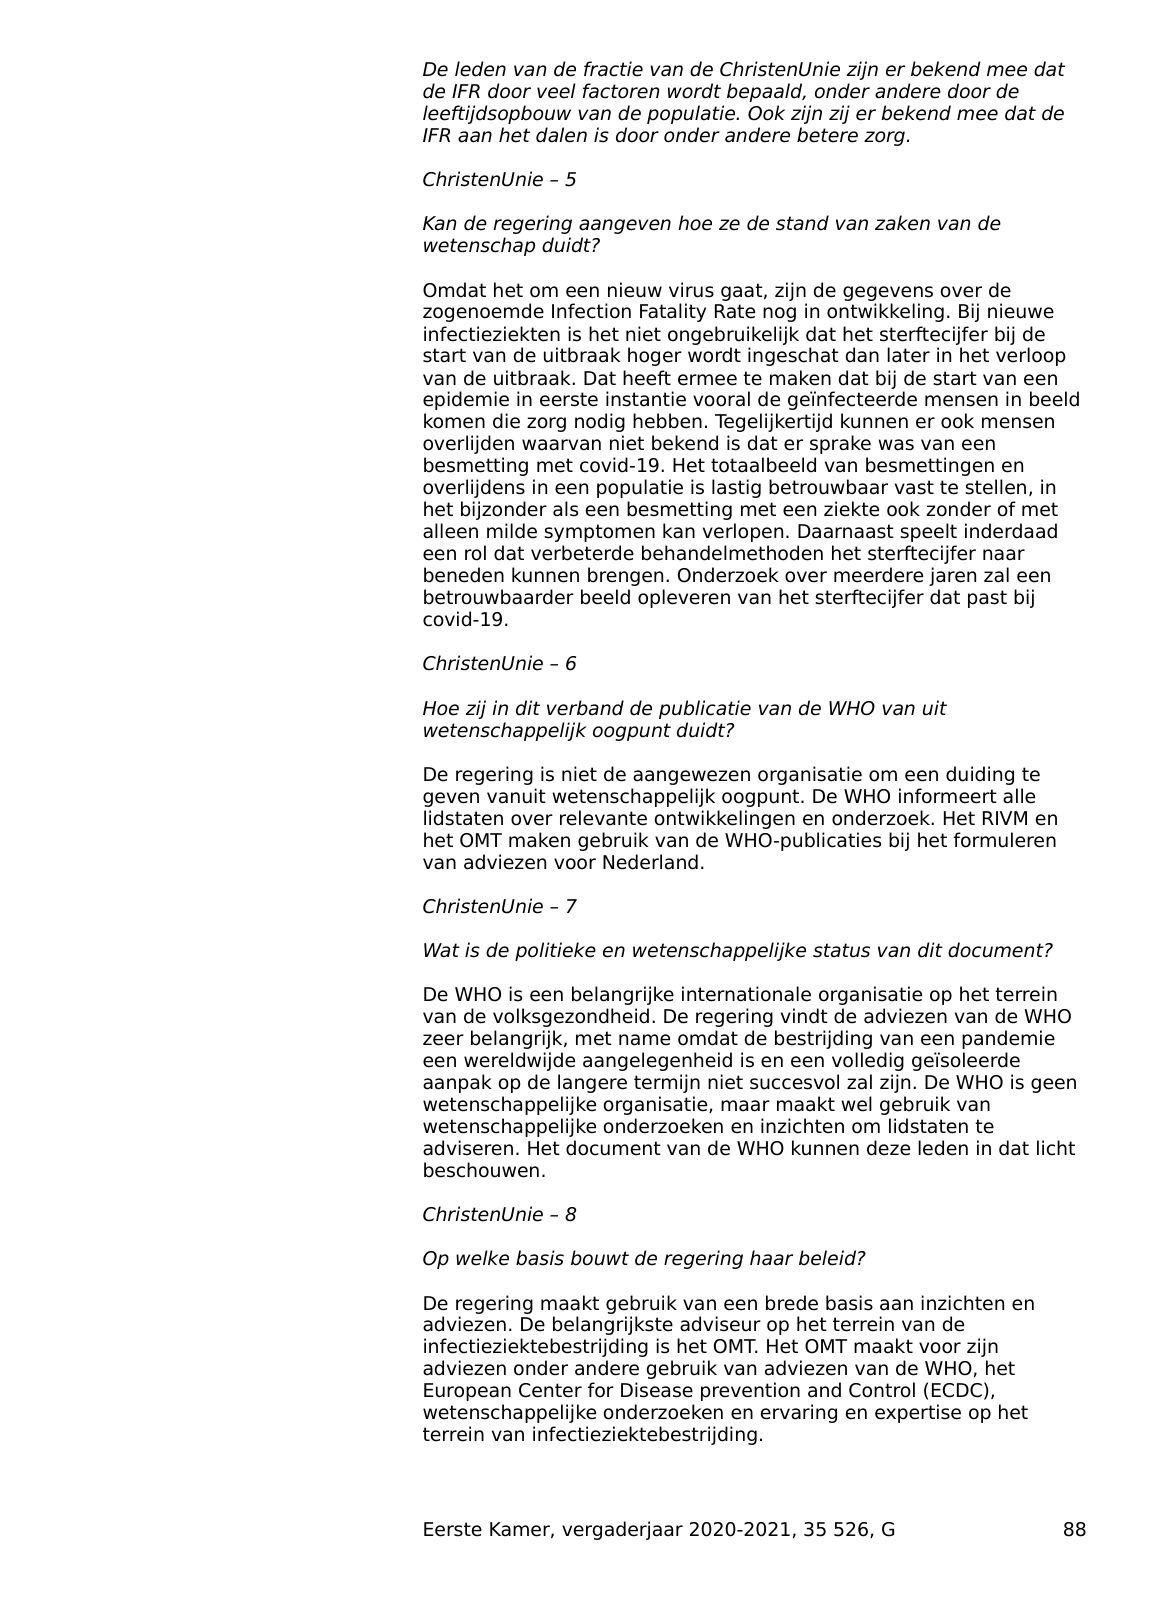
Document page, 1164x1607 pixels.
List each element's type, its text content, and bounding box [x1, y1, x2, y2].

text De regering maakt gebruik van een brede basis aan inzichten en adviezen. De belangrijkste adviseur op het terrein van de infectieziektebestrijding is het OMT. Het OMT maakt voor zijn adviezen onder andere gebruik van adviezen van de WHO, het European Center for Disease prevention and Control (ECDC), wetenschappelijke onderzoeken en ervaring en expertise op het terrein van infectieziektebestrijding. [422, 1292, 1087, 1446]
text Wat is de politieke en wetenschappelijke status van dit document? [422, 940, 1087, 962]
text De leden van de fractie van de ChristenUnie zijn er bekend mee dat de IFR door veel factoren wordt bepaald, onder andere door de leeftijdsopbouw van de populatie. Ook zijn zij er bekend mee dat de IFR aan het dalen is door onder andere betere zorg. [422, 59, 1087, 147]
subtitle ChristenUnie – 6 [422, 653, 1087, 675]
text De WHO is een belangrijke internationale organisatie op het terrein van de volksgezondheid. De regering vindt de adviezen van de WHO zeer belangrijk, met name omdat de bestrijding van een pandemie een wereldwijde aangelegenheid is en een volledig geïsoleerde aanpak op de langere termijn niet succesvol zal zijn. De WHO is geen wetenschappelijke organisatie, maar maakt wel gebruik van wetenschappelijke onderzoeken en inzichten om lidstaten te adviseren. Het document van de WHO kunnen deze leden in dat licht beschouwen. [422, 984, 1087, 1182]
text Omdat het om een nieuw virus gaat, zijn de gegevens over de zogenoemde Infection Fatality Rate nog in ontwikkeling. Bij nieuwe infectieziekten is het niet ongebruikelijk dat het sterftecijfer bij de start van de uitbraak hoger wordt ingeschat dan later in het verloop van de uitbraak. Dat heeft ermee te maken dat bij de start van een epidemie in eerste instantie vooral de geïnfecteerde mensen in beeld komen die zorg nodig hebben. Tegelijkertijd kunnen er ook mensen overlijden waarvan niet bekend is dat er sprake was van een besmetting met covid-19. Het totaalbeeld van besmettingen en overlijdens in een populatie is lastig betrouwbaar vast te stellen, in het bijzonder als een besmetting met een ziekte ook zonder of met alleen milde symptomen kan verlopen. Daarnaast speelt inderdaad een rol dat verbeterde behandelmethoden het sterftecijfer naar beneden kunnen brengen. Onderzoek over meerdere jaren zal een betrouwbaarder beeld opleveren van het sterftecijfer dat past bij covid-19. [422, 279, 1087, 631]
text De regering is niet de aangewezen organisatie om een duiding te geven vanuit wetenschappelijk oogpunt. De WHO informeert alle lidstaten over relevante ontwikkelingen en onderzoek. Het RIVM en het OMT maken gebruik van de WHO-publicaties bij het formuleren van adviezen voor Nederland. [422, 764, 1087, 873]
text Hoe zij in dit verband de publicatie van de WHO van uit wetenschappelijk oogpunt duidt? [422, 697, 1087, 741]
subtitle ChristenUnie – 7 [422, 896, 1087, 918]
subtitle ChristenUnie – 5 [422, 169, 1087, 191]
text Kan de regering aangeven hoe ze de stand van zaken van de wetenschap duidt? [422, 213, 1087, 257]
subtitle ChristenUnie – 8 [422, 1204, 1087, 1226]
text Op welke basis bouwt de regering haar beleid? [422, 1248, 1087, 1270]
